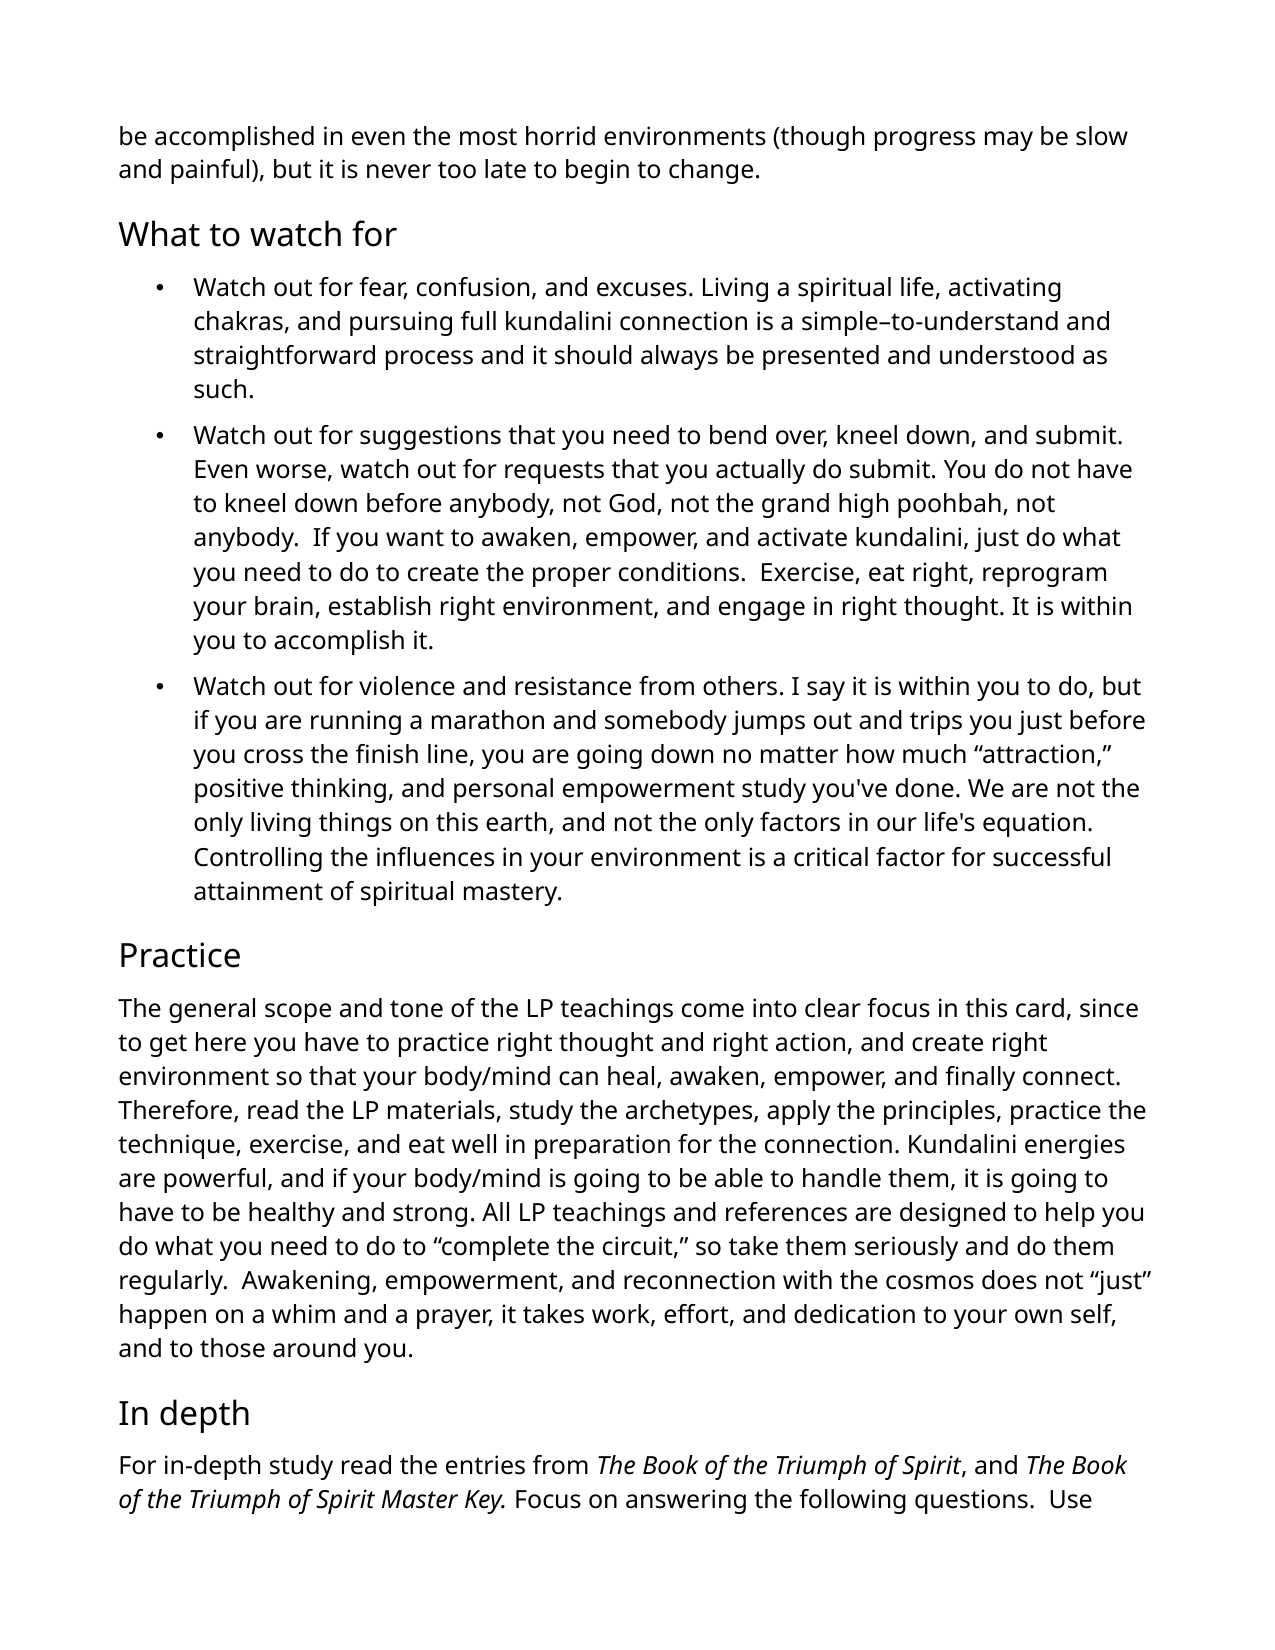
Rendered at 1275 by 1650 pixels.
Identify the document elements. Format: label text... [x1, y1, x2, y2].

text be accomplished in even the most horrid environments (though progress may be slow and painful), but it is never too late to begin to change. [118, 118, 1157, 186]
subtitle In depth [118, 1390, 1157, 1435]
list Watch out for violence and resistance from others. I say it is within you to do, but if you are running a marathon and somebody jumps out and trips you just before you cross the finish line, you are going down no matter how much “attraction,” positive thinking, and personal empowerment study you've done. We are not the only living things on this earth, and not the only factors in our life's equation. Controlling the influences in your environment is a critical factor for successful attainment of spiritual mastery. [156, 669, 1157, 907]
subtitle Practice [118, 932, 1157, 978]
list Watch out for suggestions that you need to bend over, kneel down, and submit. Even worse, watch out for requests that you actually do submit. You do not have to kneel down before anybody, not God, not the grand high poohbah, not anybody. If you want to awaken, empower, and activate kundalini, just do what you need to do to create the proper conditions. Exercise, eat right, reprogram your brain, establish right environment, and engage in right thought. It is within you to accomplish it. [156, 418, 1157, 656]
text For in-depth study read the entries from The Book of the Triumph of Spirit, and The Book of the Triumph of Spirit Master Key. Focus on answering the following questions. Use [118, 1448, 1157, 1516]
subtitle What to watch for [118, 211, 1157, 257]
text The general scope and tone of the LP teachings come into clear focus in this card, since to get here you have to practice right thought and right action, and create right environment so that your body/mind can heal, awaken, empower, and finally connect. Therefore, read the LP materials, study the archetypes, apply the principles, practice the technique, exercise, and eat well in preparation for the connection. Kundalini energies are powerful, and if your body/mind is going to be able to handle them, it is going to have to be healthy and strong. All LP teachings and references are designed to help you do what you need to do to “complete the circuit,” so take them seriously and do them regularly. Awakening, empowerment, and reconnection with the cosmos does not “just” happen on a whim and a prayer, it takes work, effort, and dedication to your own self, and to those around you. [118, 990, 1157, 1365]
list Watch out for fear, confusion, and excuses. Living a spiritual life, activating chakras, and pursuing full kundalini connection is a simple–to-understand and straightforward process and it should always be presented and understood as such. [156, 269, 1157, 405]
